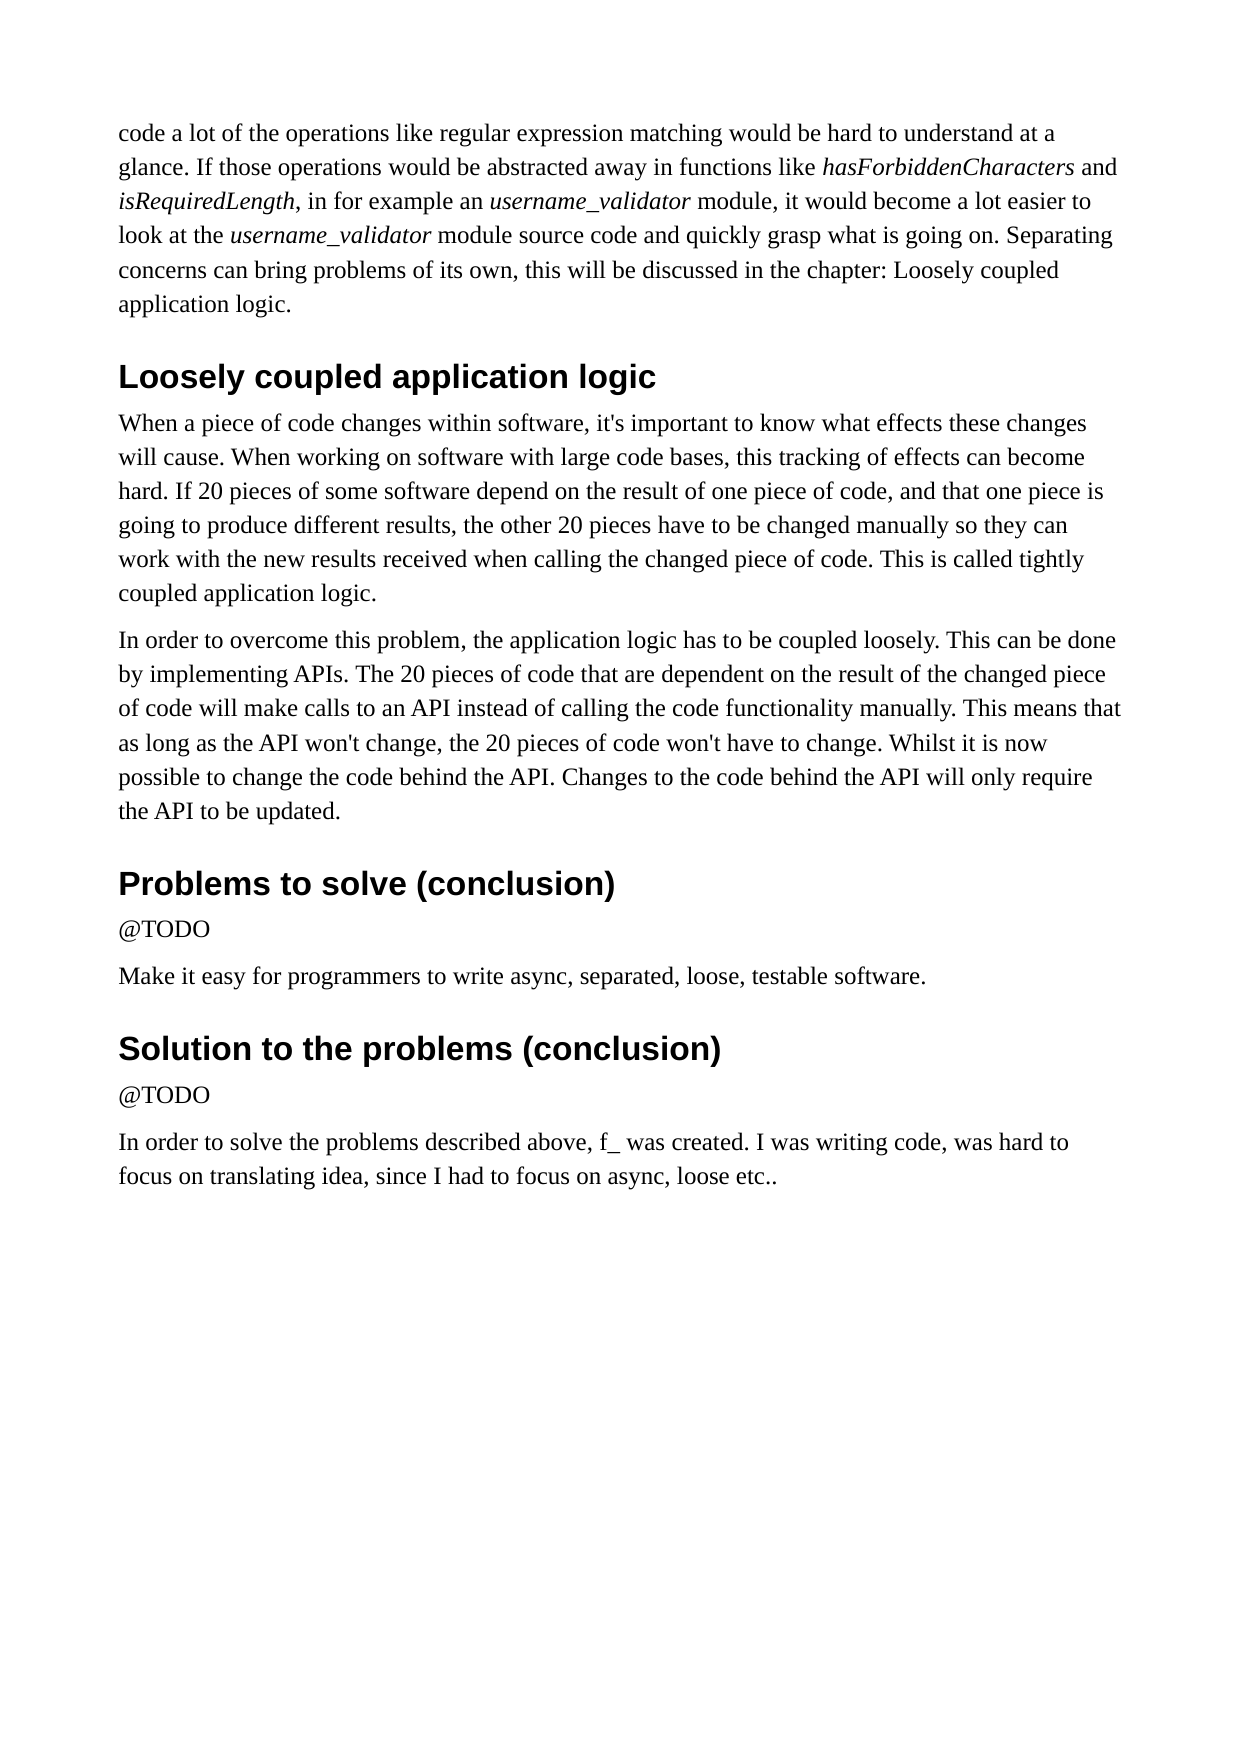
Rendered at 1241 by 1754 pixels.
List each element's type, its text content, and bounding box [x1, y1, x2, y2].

text Make it easy for programmers to write async, separated, loose, testable software. [118, 961, 1122, 990]
text code a lot of the operations like regular expression matching would be hard to understand at a glance. If those operations would be abstracted away in functions like hasForbiddenCharacters and isRequiredLength, in for example an username_validator module, it would become a lot easier to look at the username_validator module source code and quickly grasp what is going on. Separating concerns can bring problems of its own, this will be discussed in the chapter: Loosely coupled application logic. [118, 118, 1122, 318]
subtitle Loosely coupled application logic [118, 356, 1122, 395]
subtitle Solution to the problems (conclusion) [118, 1029, 1122, 1067]
text When a piece of code changes within software, it's important to know what effects these changes will cause. When working on software with large code bases, this tracking of effects can become hard. If 20 pieces of some software depend on the result of one piece of code, and that one piece is going to produce different results, the other 20 pieces have to be changed manually so they can work with the new results received when calling the changed piece of code. This is called tightly coupled application logic. [118, 408, 1122, 607]
text In order to overcome this problem, the application logic has to be coupled loosely. This can be done by implementing APIs. The 20 pieces of code that are dependent on the result of the changed piece of code will make calls to an API instead of calling the code functionality manually. This means that as long as the API won't change, the 20 pieces of code won't have to change. Whilst it is now possible to change the code behind the API. Changes to the code behind the API will only require the API to be updated. [118, 625, 1122, 825]
subtitle Problems to solve (conclusion) [118, 863, 1122, 902]
text @TODO [118, 914, 1122, 943]
text @TODO [118, 1080, 1122, 1109]
text In order to solve the problems described above, f_ was created. I was writing code, was hard to focus on translating idea, since I had to focus on async, loose etc.. [118, 1127, 1122, 1189]
